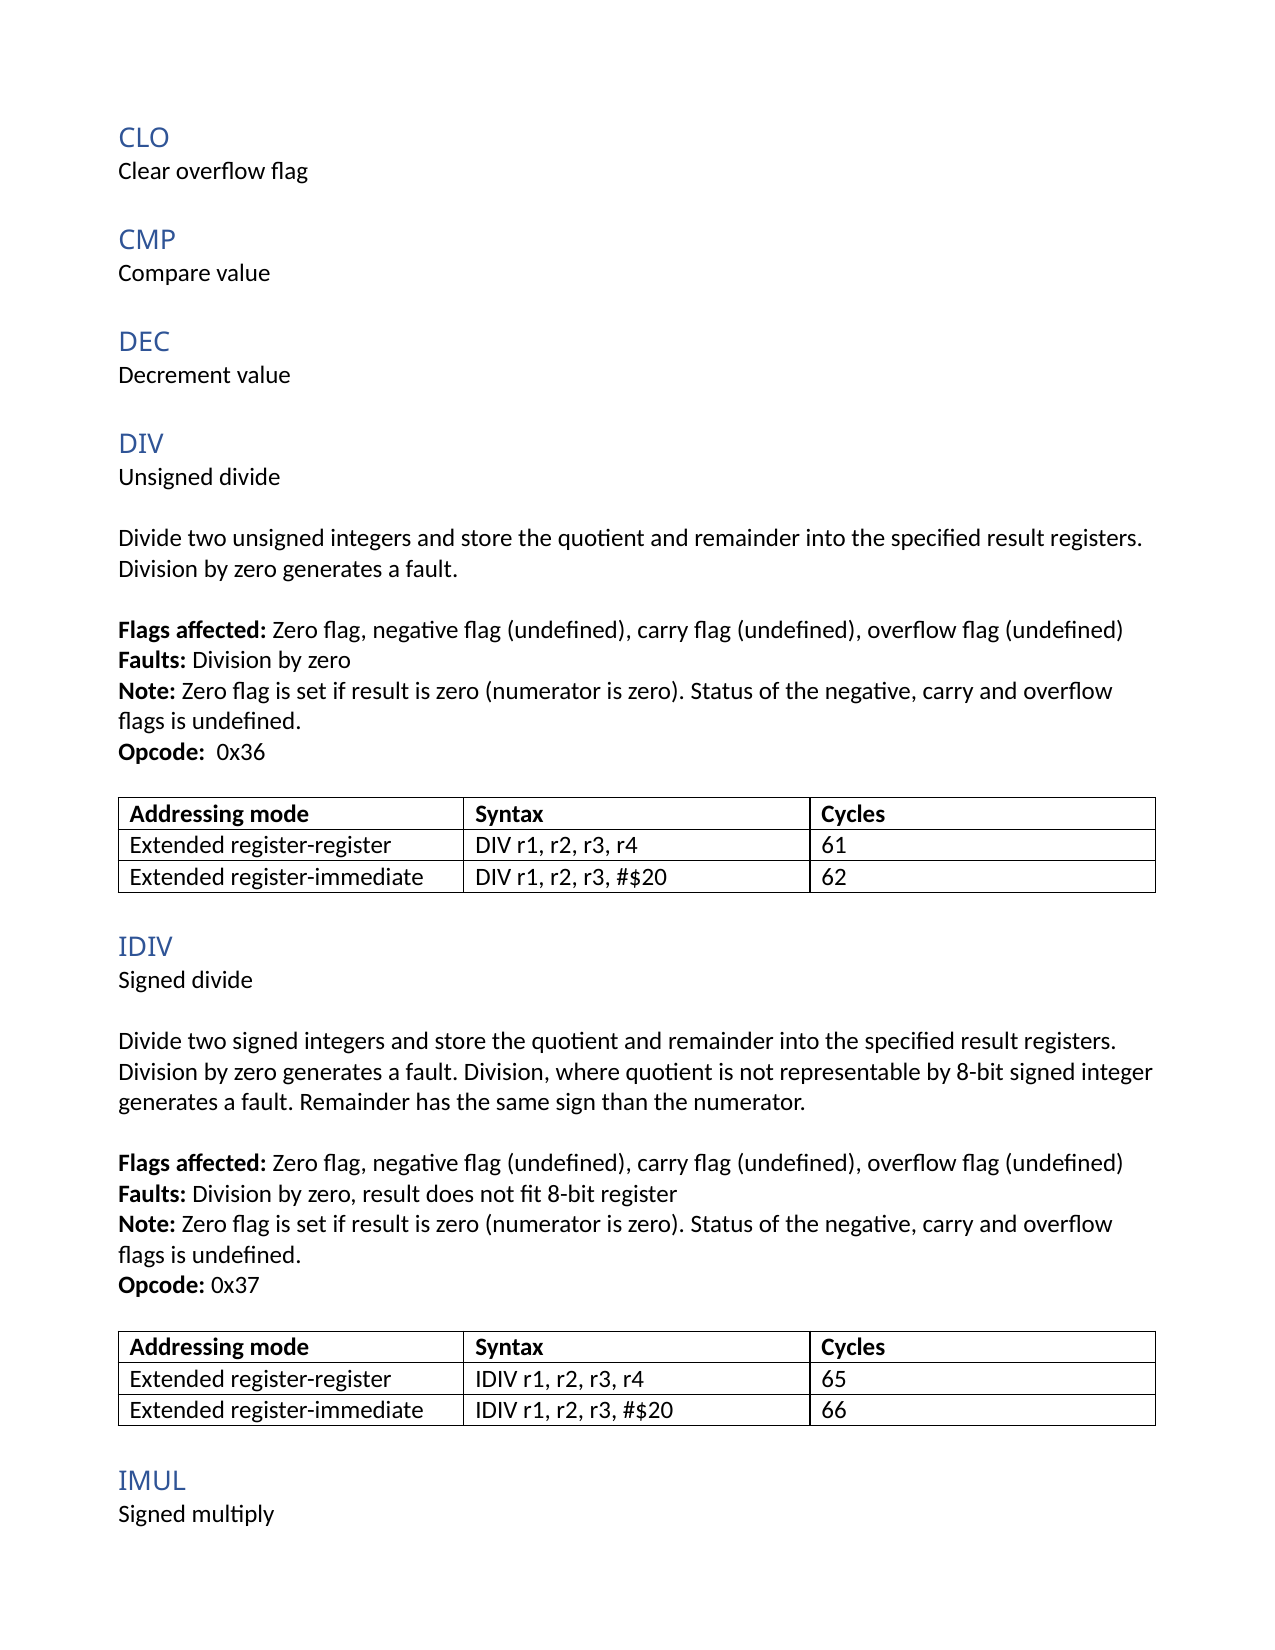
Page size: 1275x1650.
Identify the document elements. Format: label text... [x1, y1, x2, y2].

text Signed divide [118, 964, 1157, 995]
text Decrement value [118, 359, 1157, 390]
table_cell 61 [811, 830, 1155, 860]
table_cell 66 [811, 1395, 1155, 1425]
text Unsigned divide [118, 461, 1157, 492]
table_cell DIV r1, r2, r3, #$20 [464, 861, 809, 892]
text Opcode: 0x37 [118, 1269, 1157, 1300]
table_header Cycles [811, 1332, 1155, 1362]
text Flags affected: Zero flag, negative flag (undefined), carry flag (undefined), overflow flag (undefined) [118, 614, 1157, 644]
table_cell 62 [811, 861, 1155, 892]
text Faults: Division by zero, result does not fit 8-bit register [118, 1178, 1157, 1208]
text Compare value [118, 257, 1157, 288]
table_cell IDIV r1, r2, r3, r4 [464, 1363, 809, 1394]
table_cell Extended register-immediate [119, 1395, 463, 1425]
table_cell IDIV r1, r2, r3, #$20 [464, 1395, 809, 1425]
subtitle DEC [118, 322, 1157, 359]
text Note: Zero flag is set if result is zero (numerator is zero). Status of the negative, carry and overflow flags is undefined. [118, 675, 1157, 736]
subtitle CMP [118, 220, 1157, 257]
subtitle IMUL [118, 1461, 1157, 1498]
text Opcode: 0x36 [118, 736, 1157, 766]
text Note: Zero flag is set if result is zero (numerator is zero). Status of the negative, carry and overflow flags is undefined. [118, 1208, 1157, 1269]
text Clear overflow flag [118, 155, 1157, 186]
table_header Addressing mode [119, 798, 463, 828]
text Divide two unsigned integers and store the quotient and remainder into the specified result registers. Division by zero generates a fault. [118, 522, 1157, 583]
subtitle DIV [118, 424, 1157, 461]
table_header Cycles [811, 798, 1155, 828]
text Flags affected: Zero flag, negative flag (undefined), carry flag (undefined), overflow flag (undefined) [118, 1147, 1157, 1178]
table_cell Extended register-register [119, 1363, 463, 1394]
table_cell Extended register-immediate [119, 861, 463, 892]
text Faults: Division by zero [118, 644, 1157, 675]
table_cell Extended register-register [119, 830, 463, 860]
subtitle CLO [118, 118, 1157, 155]
table_cell 65 [811, 1363, 1155, 1394]
table_cell DIV r1, r2, r3, r4 [464, 830, 809, 860]
table_header Addressing mode [119, 1332, 463, 1362]
text Divide two signed integers and store the quotient and remainder into the specified result registers. Division by zero generates a fault. Division, where quotient is not representable by 8-bit signed integer generates a fault. Remainder has the same sign than the numerator. [118, 1025, 1157, 1117]
table_header Syntax [464, 798, 809, 828]
text Signed multiply [118, 1498, 1157, 1528]
subtitle IDIV [118, 927, 1157, 964]
table_header Syntax [464, 1332, 809, 1362]
